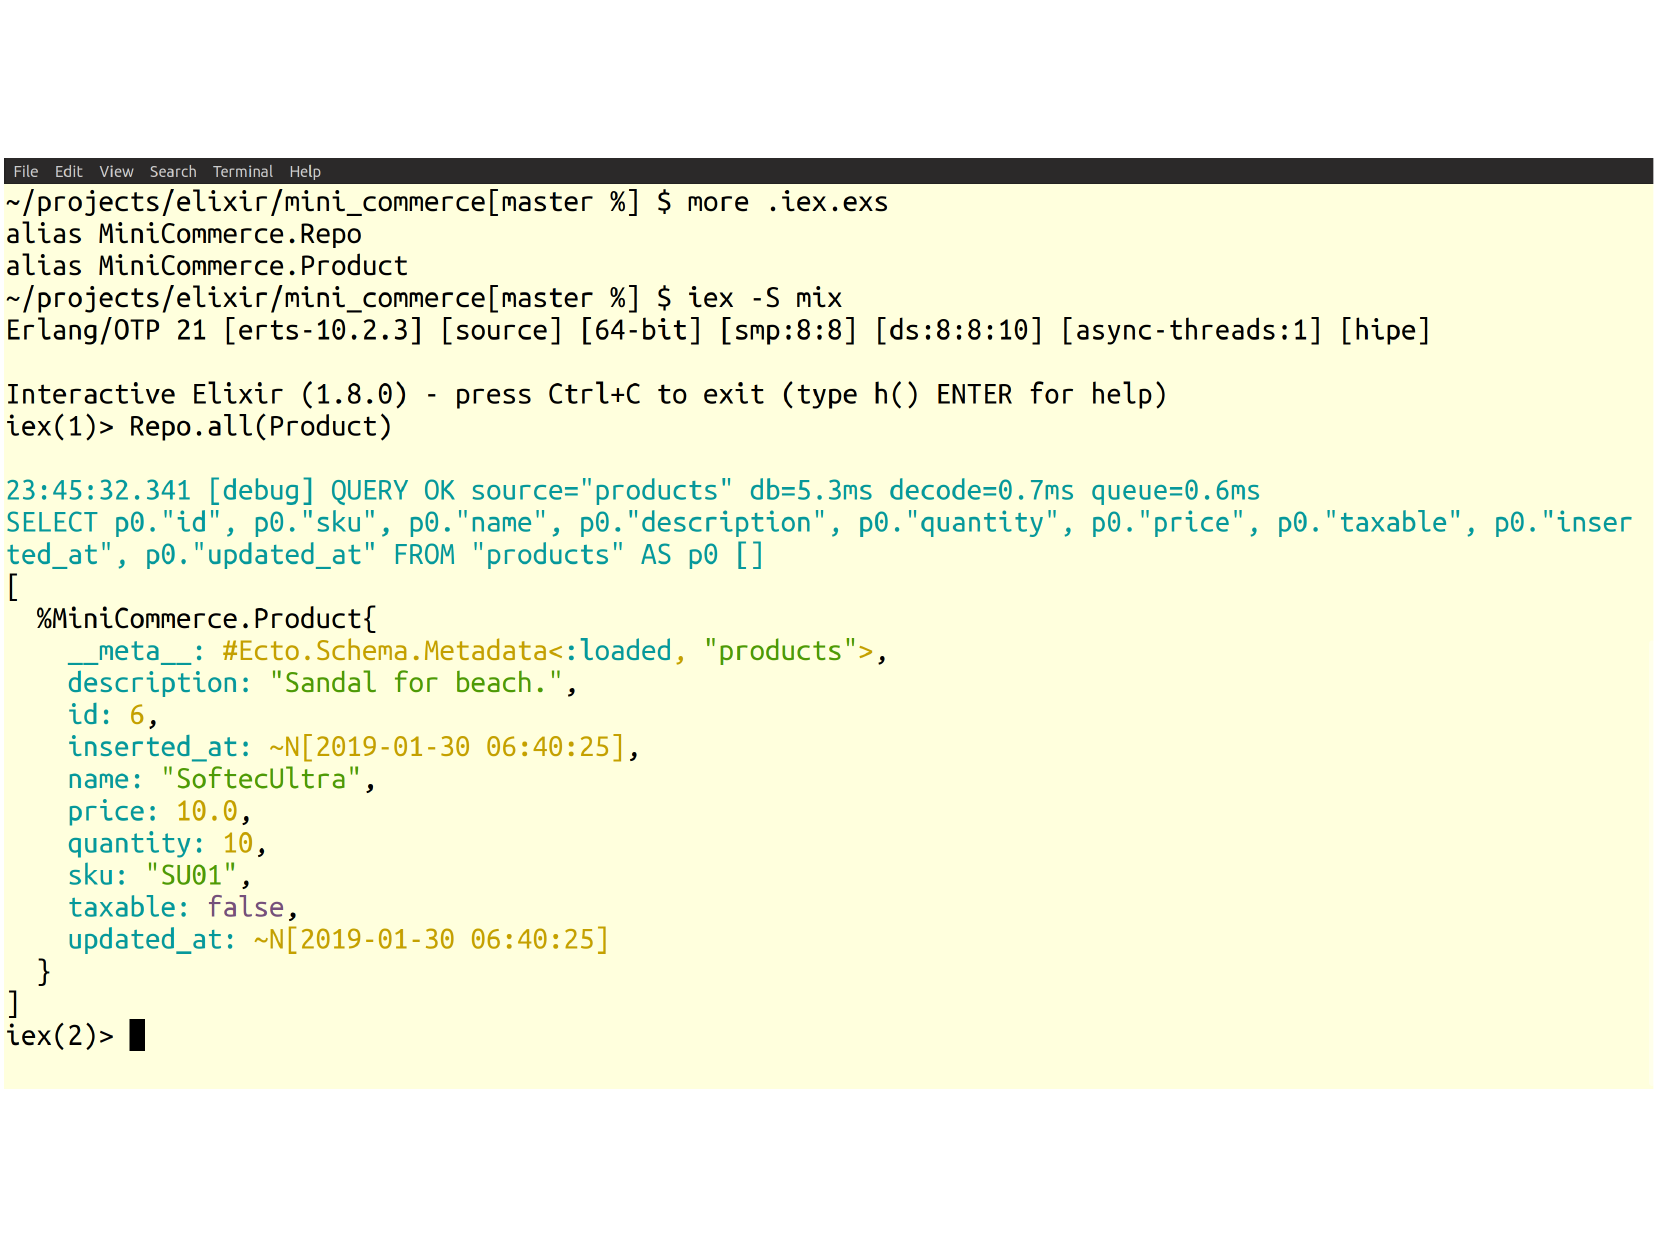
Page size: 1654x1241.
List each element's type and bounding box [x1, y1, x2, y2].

picture [4, 158, 1654, 1089]
